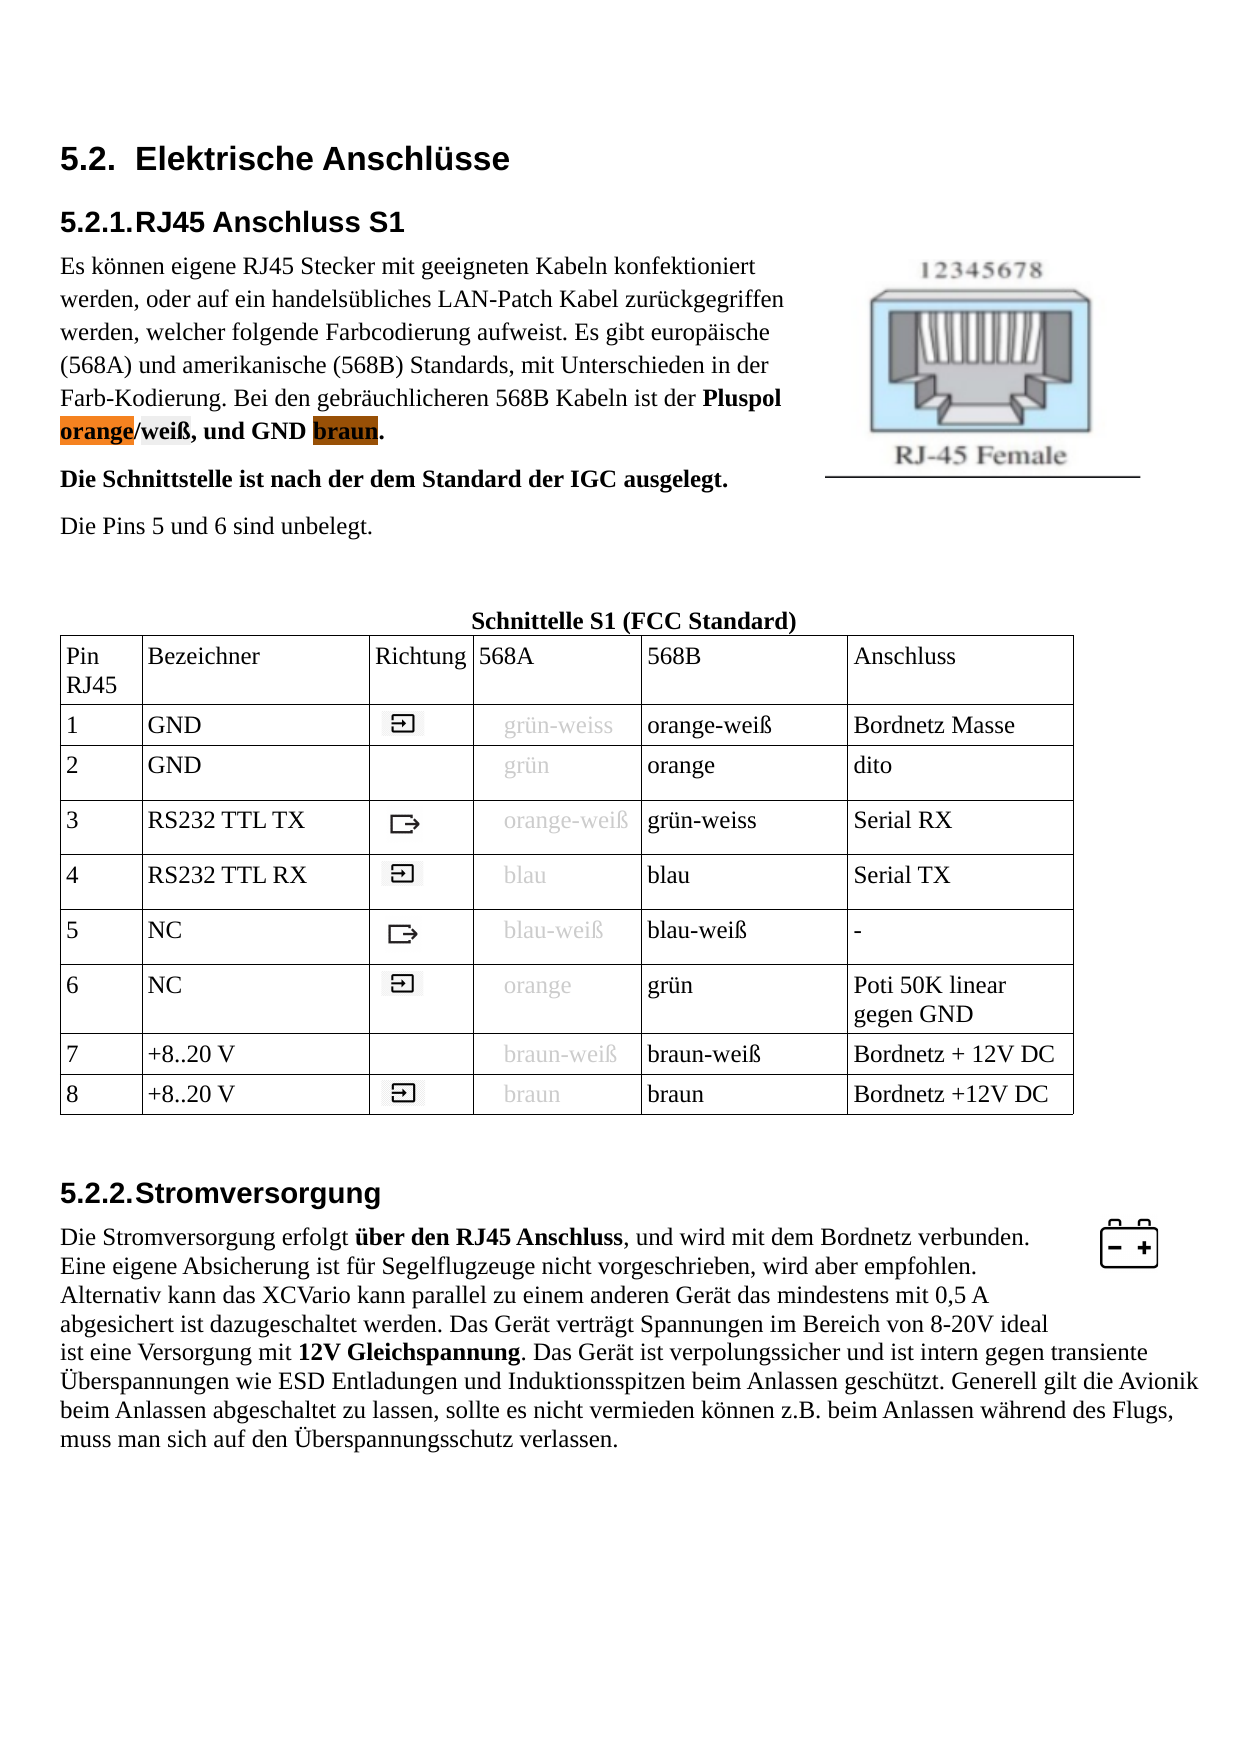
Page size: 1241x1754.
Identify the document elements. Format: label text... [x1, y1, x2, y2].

table_cell GND [143, 746, 369, 799]
table_cell blau-weiß [642, 910, 847, 964]
table_header Richtung [370, 636, 473, 704]
table_cell Bordnetz Masse [848, 705, 1073, 744]
table_cell blau [642, 855, 847, 909]
table_cell Bordnetz +12V DC [848, 1075, 1073, 1114]
table_cell braun [474, 1075, 641, 1114]
table_header Anschluss [848, 636, 1073, 704]
picture [1100, 1214, 1159, 1273]
table_cell 8 [61, 1075, 142, 1114]
table_cell - [848, 910, 1073, 964]
table_cell 6 [61, 965, 142, 1033]
table_cell RS232 TTL TX [143, 801, 369, 854]
table_cell dito [848, 746, 1073, 799]
table_cell orange [642, 746, 847, 799]
table_header Pin RJ45 [61, 636, 142, 704]
table_cell +8..20 V [143, 1034, 369, 1073]
table_header Bezeichner [143, 636, 369, 704]
subtitle Schnittelle S1 (FCC Standard) [60, 606, 1207, 635]
table_cell 5 [61, 910, 142, 964]
text Die Pins 5 und 6 sind unbelegt. [60, 511, 1207, 540]
table_cell RS232 TTL RX [143, 855, 369, 909]
table_cell +8..20 V [143, 1075, 369, 1114]
picture [384, 915, 422, 953]
table_cell 1 [61, 705, 142, 744]
table_cell 3 [61, 801, 142, 854]
table_cell Serial RX [848, 801, 1073, 854]
table_cell [370, 705, 473, 744]
table_cell orange [474, 965, 641, 1033]
table_cell [370, 1034, 473, 1073]
text Es können eigene RJ45 Stecker mit geeigneten Kabeln konfektioniert werden, oder auf ein handelsübliches LAN-Patch Kabel zurückgegriffen werden, welcher folgende Farbcodierung aufweist. Es gibt europäische (568A) und amerikanische (568B) Standards, mit Unterschieden in der Farb-Kodierung. Bei den gebräuchlicheren 568B Kabeln ist der Pluspol orange/weiß, und GND braun. [60, 251, 1207, 445]
table_cell orange-weiß [474, 801, 641, 854]
table_cell NC [143, 965, 369, 1033]
table_cell grün-weiss [642, 801, 847, 854]
picture [381, 861, 424, 886]
table_header 568B [642, 636, 847, 704]
table_cell braun-weiß [474, 1034, 641, 1073]
subtitle RJ45 Anschluss S1 [60, 205, 1207, 238]
table_cell blau-weiß [474, 910, 641, 964]
table_cell Bordnetz + 12V DC [848, 1034, 1073, 1073]
table_cell grün [474, 746, 641, 799]
subtitle Elektrische Anschlüsse [60, 139, 1207, 178]
picture [381, 711, 425, 736]
table_cell 7 [61, 1034, 142, 1073]
table_cell [370, 965, 473, 1033]
table_cell 2 [61, 746, 142, 799]
table_cell blau [474, 855, 641, 909]
table_cell Serial TX [848, 855, 1073, 909]
table_cell GND [143, 705, 369, 744]
text Die Schnittstelle ist nach der dem Standard der IGC ausgelegt. [60, 464, 1207, 492]
picture [381, 1080, 426, 1106]
subtitle Stromversorgung [60, 1176, 1207, 1210]
table_cell braun-weiß [642, 1034, 847, 1073]
table_cell [370, 801, 473, 854]
table_cell grün-weiss [474, 705, 641, 744]
table_cell 4 [61, 855, 142, 909]
table_cell Poti 50K linear gegen GND [848, 965, 1073, 1033]
table_cell [370, 855, 473, 909]
table_cell orange-weiß [642, 705, 847, 744]
table_header 568A [474, 636, 641, 704]
picture [825, 259, 1141, 478]
table_cell grün [642, 965, 847, 1033]
picture [386, 805, 424, 843]
picture [381, 971, 424, 996]
table_cell [370, 910, 473, 964]
table_cell NC [143, 910, 369, 964]
table_cell [370, 746, 473, 799]
text Die Stromversorgung erfolgt über den RJ45 Anschluss, und wird mit dem Bordnetz verbunden. Eine eigene Absicherung ist für Segelflugzeuge nicht vorgeschrieben, wird aber empfohlen. Alternativ kann das XCVario kann parallel zu einem anderen Gerät das mindestens mit 0,5 A abgesichert ist dazugeschaltet werden. Das Gerät verträgt Spannungen im Bereich von 8-20V ideal ist eine Versorgung mit 12V Gleichspannung. Das Gerät ist verpolungssicher und ist intern gegen transiente Überspannungen wie ESD Entladungen und Induktionsspitzen beim Anlassen geschützt. Generell gilt die Avionik beim Anlassen abgeschaltet zu lassen, sollte es nicht vermieden können z.B. beim Anlassen während des Flugs, muss man sich auf den Überspannungsschutz verlassen. [60, 1222, 1207, 1452]
table_cell [370, 1075, 473, 1114]
table_cell braun [642, 1075, 847, 1114]
